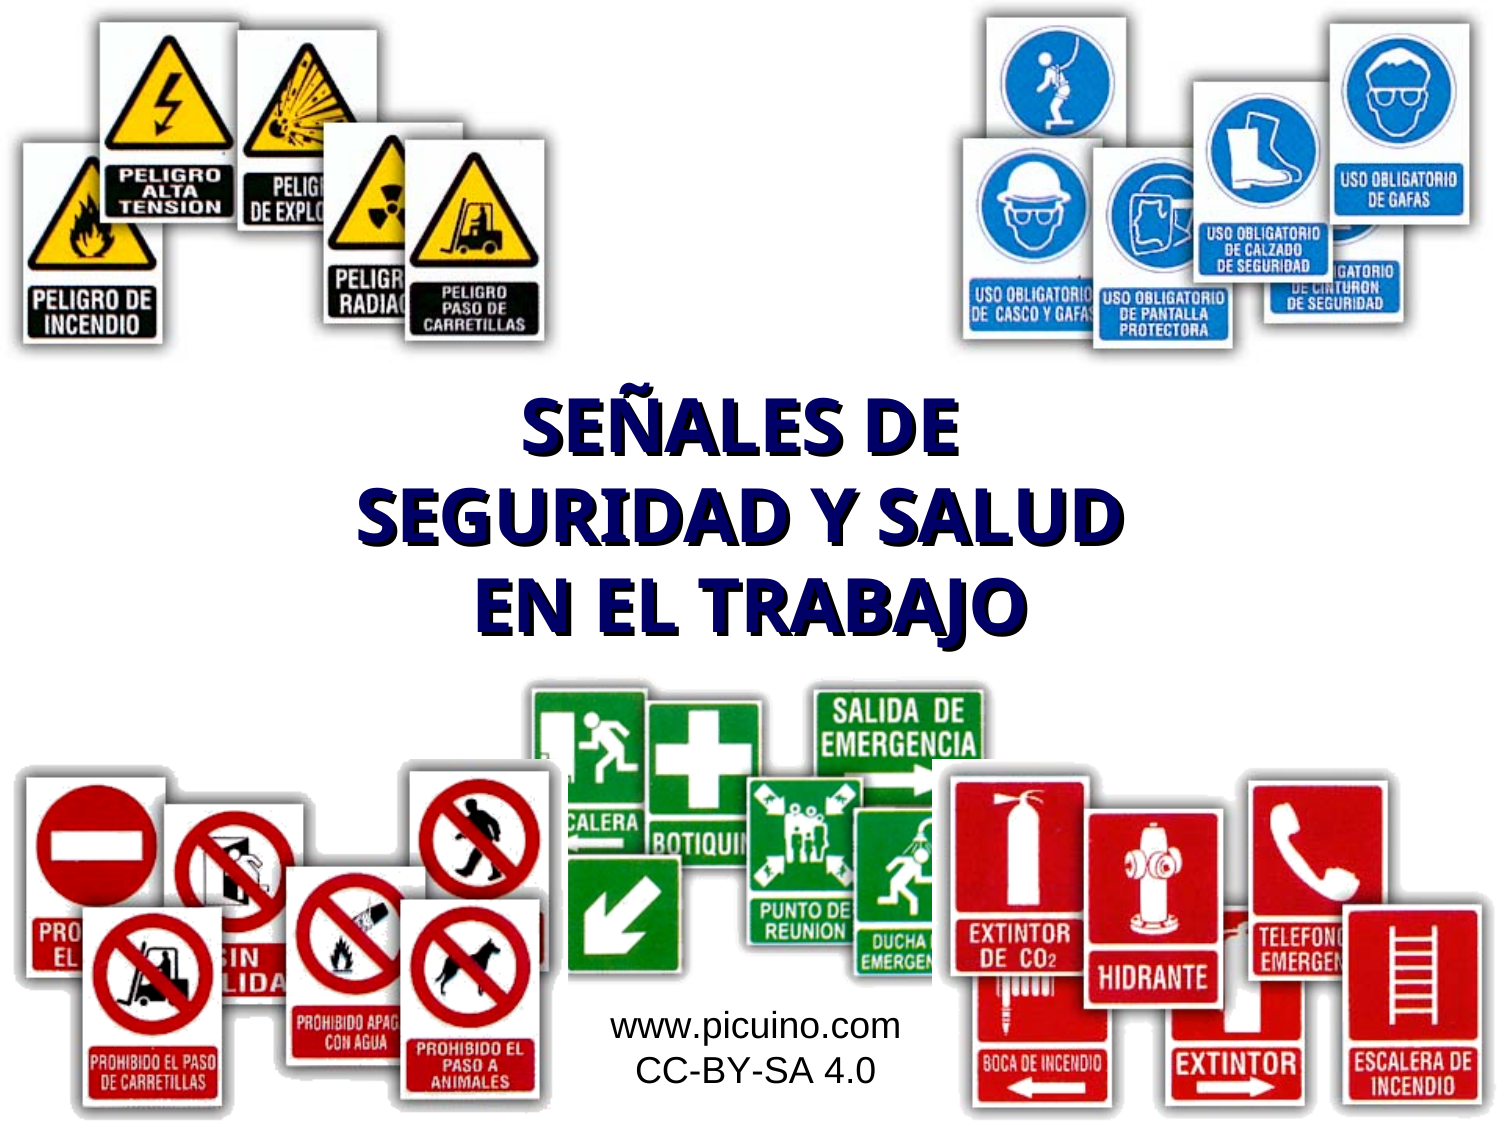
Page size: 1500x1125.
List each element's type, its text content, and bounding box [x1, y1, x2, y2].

picture [0, 674, 1500, 1125]
text_box www.picuino.com CC-BY-SA 4.0 [560, 993, 951, 1100]
title SEÑALES DE SEGURIDAD Y SALUD EN EL TRABAJO [87, 374, 1413, 650]
picture [932, 0, 1500, 366]
picture [0, 0, 568, 366]
